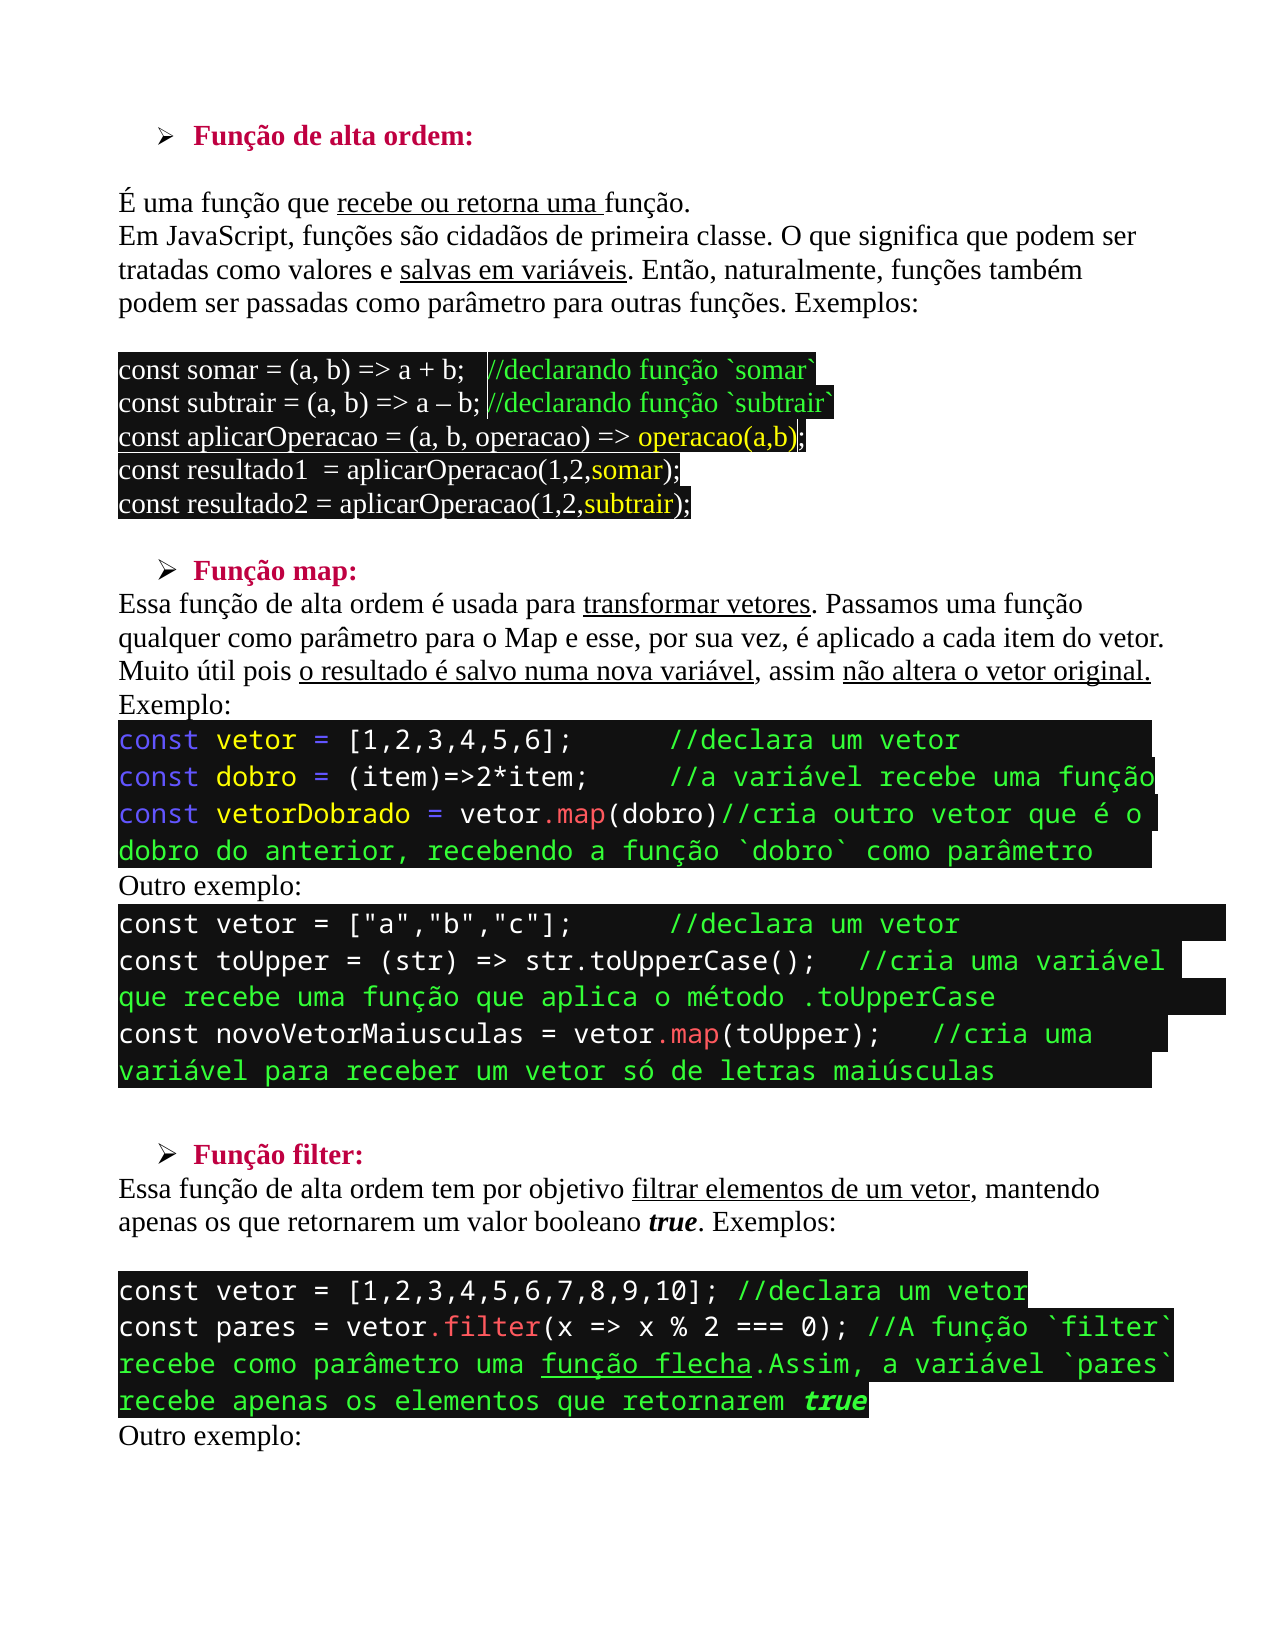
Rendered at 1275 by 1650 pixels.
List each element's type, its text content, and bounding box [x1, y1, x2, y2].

text Outro exemplo: [118, 1418, 1181, 1452]
text const vetor = [1,2,3,4,5,6]; //declara um vetor [118, 720, 1181, 757]
text Essa função de alta ordem tem por objetivo filtrar elementos de um vetor, mantendo apenas os que retornarem um valor booleano true. Exemplos: [118, 1171, 1181, 1238]
text const resultado2 = aplicarOperacao(1,2,subtrair); [118, 486, 1181, 519]
text const vetor = ["a","b","c"]; //declara um vetor [118, 904, 1181, 941]
text const subtrair = (a, b) => a – b; //declarando função `subtrair` [118, 385, 1240, 419]
text const somar = (a, b) => a + b; //declarando função `somar` [118, 352, 1204, 385]
text const aplicarOperacao = (a, b, operacao) => operacao(a,b); [118, 419, 1181, 452]
text const dobro = (item)=>2*item; //a variável recebe uma função const vetorDobrado = vetor.map(dobro)//cria outro vetor que é o dobro do anterior, recebendo a função `dobro` como parâmetro [118, 757, 1210, 868]
list Função map: [156, 553, 1181, 586]
text const novoVetorMaiusculas = vetor.map(toUpper); //cria uma variável para receber um vetor só de letras maiúsculas [118, 1015, 1181, 1088]
list Função filter: [156, 1137, 1181, 1171]
text É uma função que recebe ou retorna uma função. [118, 185, 1181, 218]
text Exemplo: [118, 687, 1181, 720]
text Em JavaScript, funções são cidadãos de primeira classe. O que significa que podem ser tratadas como valores e salvas em variáveis. Então, naturalmente, funções também podem ser passadas como parâmetro para outras funções. Exemplos: [118, 218, 1145, 319]
text const vetor = [1,2,3,4,5,6,7,8,9,10]; //declara um vetor [118, 1271, 1181, 1308]
text Essa função de alta ordem é usada para transformar vetores. Passamos uma função qualquer como parâmetro para o Map e esse, por sua vez, é aplicado a cada item do vetor. Muito útil pois o resultado é salvo numa nova variável, assim não altera o vetor original. [118, 586, 1181, 687]
text const pares = vetor.filter(x => x % 2 === 0); //A função `filter` recebe como parâmetro uma função flecha.Assim, a variável `pares` recebe apenas os elementos que retornarem true [118, 1308, 1181, 1418]
text const resultado1 = aplicarOperacao(1,2,somar); [118, 452, 1181, 486]
text Outro exemplo: [118, 868, 1181, 901]
list Função de alta ordem: [156, 118, 1181, 152]
text const toUpper = (str) => str.toUpperCase(); //cria uma variável que recebe uma função que aplica o método .toUpperCase [118, 941, 1228, 1015]
